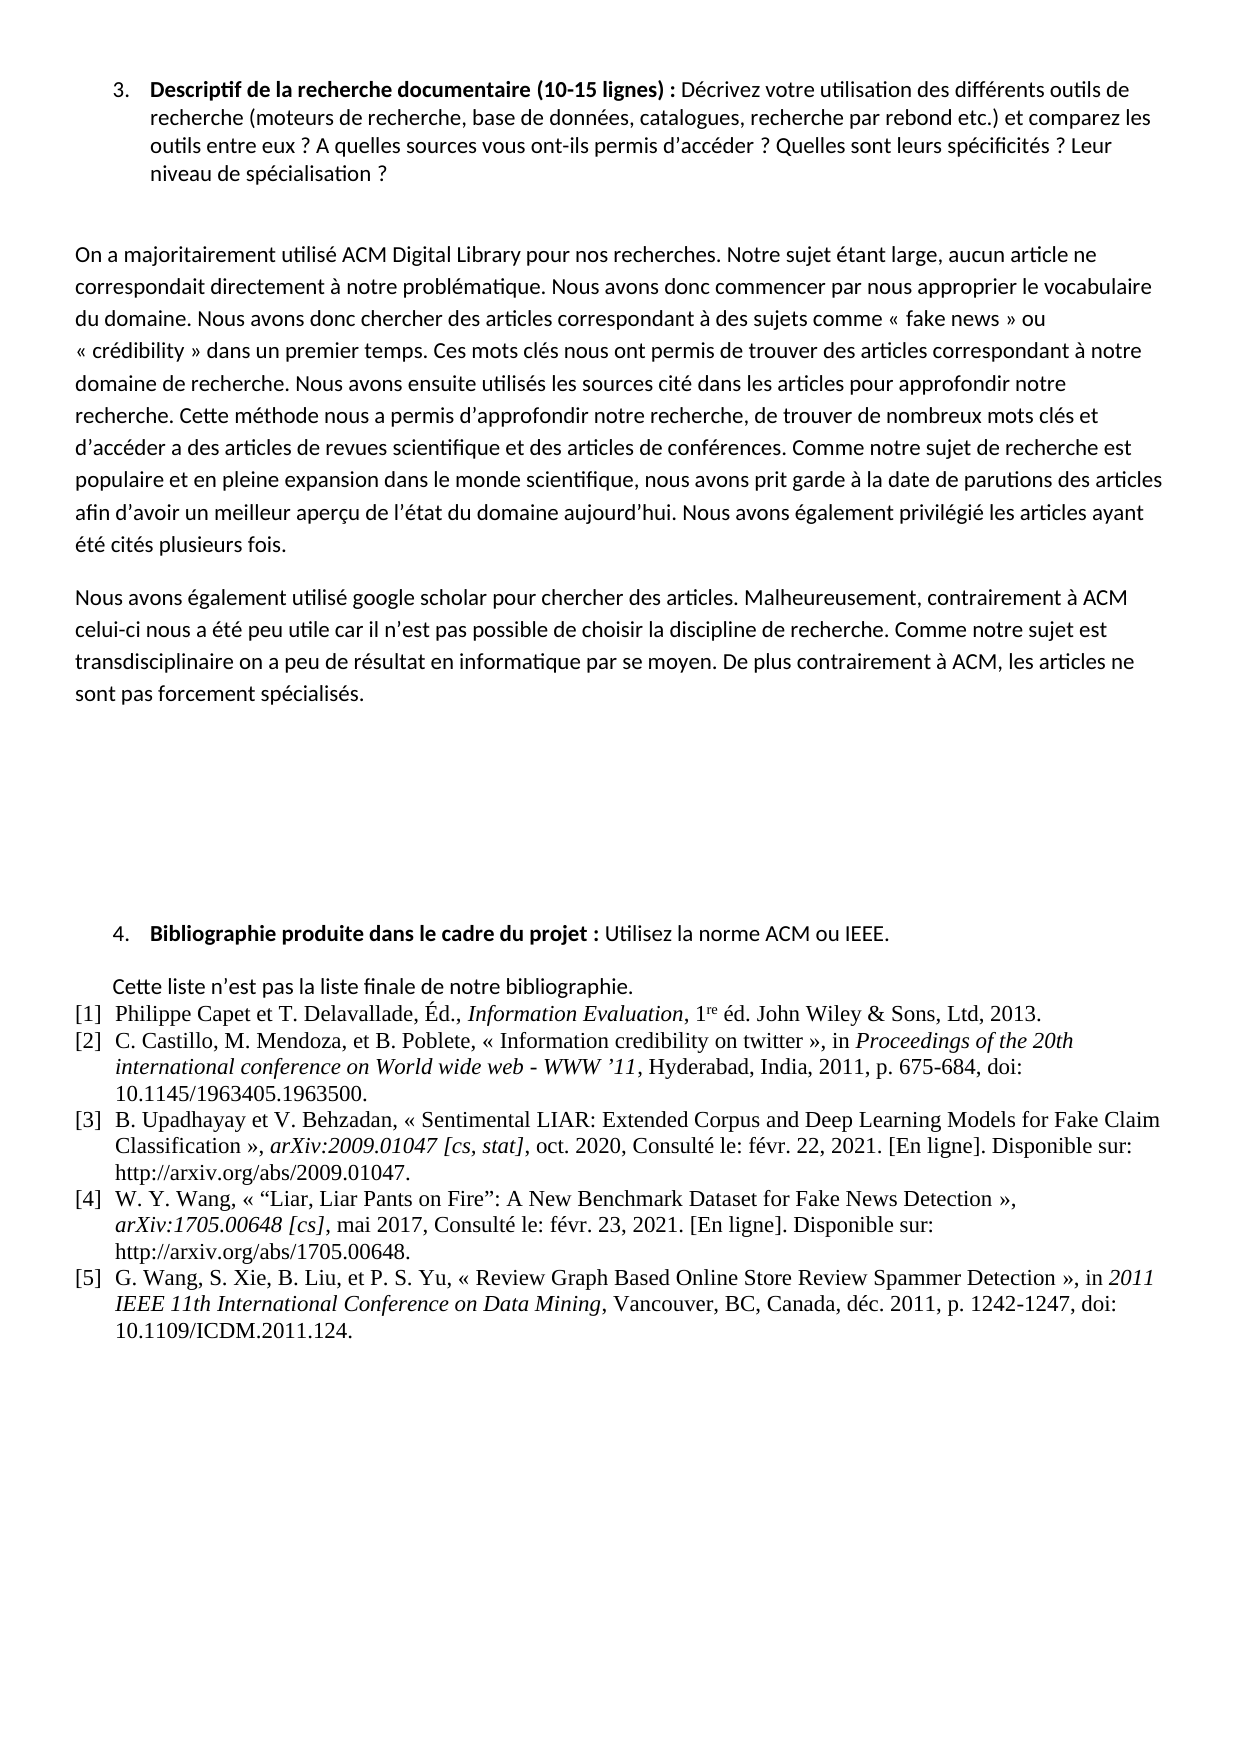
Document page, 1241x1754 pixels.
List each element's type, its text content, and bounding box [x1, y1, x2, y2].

text [4] W. Y. Wang, « “Liar, Liar Pants on Fire”: A New Benchmark Dataset for Fake News Detection », arXiv:1705.00648 [cs], mai 2017, Consulté le: févr. 23, 2021. [En ligne]. Disponible sur: http://arxiv.org/abs/1705.00648. [75, 1185, 1165, 1264]
text [5] G. Wang, S. Xie, B. Liu, et P. S. Yu, « Review Graph Based Online Store Review Spammer Detection », in 2011 IEEE 11th International Conference on Data Mining, Vancouver, BC, Canada, déc. 2011, p. 1242‑1247, doi: 10.1109/ICDM.2011.124. [75, 1264, 1165, 1343]
list On a majoritairement utilisé ACM Digital Library pour nos recherches. Notre sujet étant large, aucun article ne correspondait directement à notre problématique. Nous avons donc commencer par nous approprier le vocabulaire du domaine. Nous avons donc chercher des articles correspondant à des sujets comme « fake news » ou « crédibility » dans un premier temps. Ces mots clés nous ont permis de trouver des articles correspondant à notre domaine de recherche. Nous avons ensuite utilisés les sources cité dans les articles pour approfondir notre recherche. Cette méthode nous a permis d’approfondir notre recherche, de trouver de nombreux mots clés et d’accéder a des articles de revues scientifique et des articles de conférences. Comme notre sujet de recherche est populaire et en pleine expansion dans le monde scientifique, nous avons prit garde à la date de parutions des articles afin d’avoir un meilleur aperçu de l’état du domaine aujourd’hui. Nous avons également privilégié les articles ayant été cités plusieurs fois. [75, 240, 1165, 558]
text [1] Philippe Capet et T. Delavallade, Éd., Information Evaluation, 1re éd. John Wiley & Sons, Ltd, 2013. [75, 1001, 1165, 1027]
text [3] B. Upadhayay et V. Behzadan, « Sentimental LIAR: Extended Corpus and Deep Learning Models for Fake Claim Classification », arXiv:2009.01047 [cs, stat], oct. 2020, Consulté le: févr. 22, 2021. [En ligne]. Disponible sur: http://arxiv.org/abs/2009.01047. [75, 1106, 1165, 1185]
text Cette liste n’est pas la liste finale de notre bibliographie. [112, 972, 1165, 1001]
list Descriptif de la recherche documentaire (10-15 lignes) : Décrivez votre utilisation des différents outils de recherche (moteurs de recherche, base de données, catalogues, recherche par rebond etc.) et comparez les outils entre eux ? A quelles sources vous ont-ils permis d’accéder ? Quelles sont leurs spécificités ? Leur niveau de spécialisation ? [112, 75, 1165, 187]
text [2] C. Castillo, M. Mendoza, et B. Poblete, « Information credibility on twitter », in Proceedings of the 20th international conference on World wide web - WWW ’11, Hyderabad, India, 2011, p. 675‑684, doi: 10.1145/1963405.1963500. [75, 1027, 1165, 1106]
list Bibliographie produite dans le cadre du projet : Utilisez la norme ACM ou IEEE. [112, 919, 1165, 947]
list Nous avons également utilisé google scholar pour chercher des articles. Malheureusement, contrairement à ACM celui-ci nous a été peu utile car il n’est pas possible de choisir la discipline de recherche. Comme notre sujet est transdisciplinaire on a peu de résultat en informatique par se moyen. De plus contrairement à ACM, les articles ne sont pas forcement spécialisés. [75, 583, 1165, 707]
